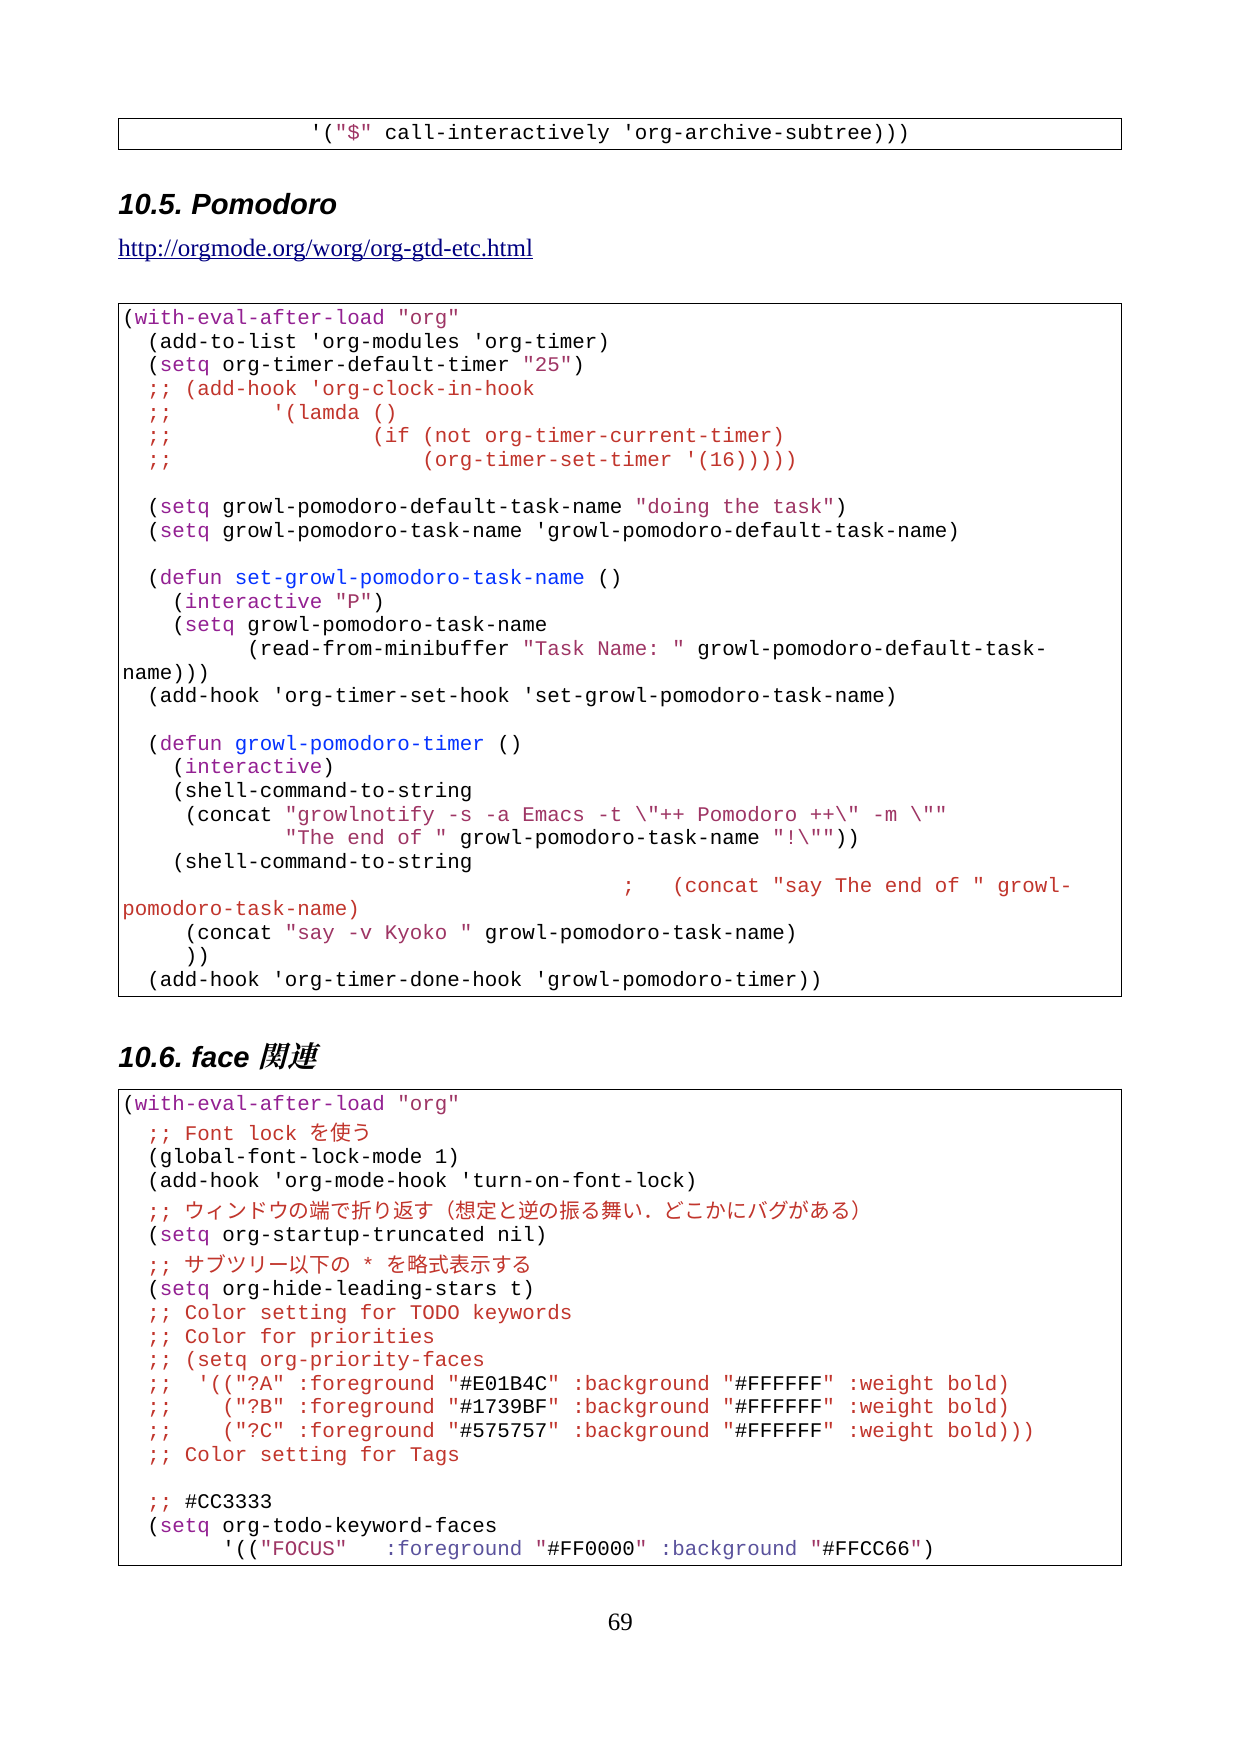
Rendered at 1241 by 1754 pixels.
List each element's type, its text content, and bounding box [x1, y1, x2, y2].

text ;; ("?B" :foreground "#1739BF" :background "#FFFFFF" :weight bold) [119, 1393, 1121, 1416]
text (with-eval-after-load "org" [119, 304, 1121, 327]
text (setq org-hide-leading-stars t) [119, 1274, 1121, 1298]
text '("$" call-interactively 'org-archive-subtree))) [119, 119, 1121, 149]
text '(("FOCUS" :foreground "#FF0000" :background "#FFCC66") [119, 1534, 1121, 1565]
text (interactive) [119, 752, 1121, 776]
text ;; '(("?A" :foreground "#E01B4C" :background "#FFFFFF" :weight bold) [119, 1369, 1121, 1393]
text (defun set-growl-pomodoro-task-name () [119, 563, 1121, 587]
text (setq org-todo-keyword-faces [119, 1511, 1121, 1534]
text ;; Font lock を使う [119, 1112, 1121, 1143]
subtitle Pomodoro [118, 187, 1122, 221]
text (concat "growlnotify -s -a Emacs -t \"++ Pomodoro ++\" -m \"" [119, 800, 1121, 823]
text ;; (setq org-priority-faces [119, 1345, 1121, 1369]
text (setq org-timer-default-timer "25") [119, 350, 1121, 374]
text ;; (org-timer-set-timer '(16))))) [119, 445, 1121, 469]
text (setq org-startup-truncated nil) [119, 1220, 1121, 1244]
text ;; '(lamda () [119, 398, 1121, 421]
text (global-font-lock-mode 1) [119, 1143, 1121, 1166]
text (defun growl-pomodoro-timer () [119, 729, 1121, 752]
subtitle face 関連 [118, 1034, 1122, 1076]
text )) [119, 942, 1121, 965]
text "The end of " growl-pomodoro-task-name "!\"")) [119, 823, 1121, 847]
text (concat "say -v Kyoko " growl-pomodoro-task-name) [119, 918, 1121, 942]
text (add-hook 'org-mode-hook 'turn-on-font-lock) [119, 1166, 1121, 1190]
text (add-hook 'org-timer-set-hook 'set-growl-pomodoro-task-name) [119, 681, 1121, 705]
text (with-eval-after-load "org" [119, 1090, 1121, 1112]
text ;; Color for priorities [119, 1322, 1121, 1345]
text ;; (if (not org-timer-current-timer) [119, 421, 1121, 445]
text (interactive "P") [119, 587, 1121, 611]
text ; (concat "say The end of " growl-pomodoro-task-name) [119, 871, 1121, 918]
text ;; Color setting for Tags [119, 1440, 1121, 1463]
text (setq growl-pomodoro-default-task-name "doing the task") [119, 492, 1121, 516]
text (shell-command-to-string [119, 776, 1121, 800]
text ;; サブツリー以下の * を略式表示する [119, 1244, 1121, 1274]
text ;; ("?C" :foreground "#575757" :background "#FFFFFF" :weight bold))) [119, 1416, 1121, 1440]
text ;; #CC3333 [119, 1487, 1121, 1511]
text (setq growl-pomodoro-task-name 'growl-pomodoro-default-task-name) [119, 516, 1121, 539]
text (read-from-minibuffer "Task Name: " growl-pomodoro-default-task-name))) [119, 634, 1121, 681]
text (add-hook 'org-timer-done-hook 'growl-pomodoro-timer)) [119, 965, 1121, 996]
text ;; ウィンドウの端で折り返す（想定と逆の振る舞い．どこかにバグがある） [119, 1190, 1121, 1220]
text (setq growl-pomodoro-task-name [119, 611, 1121, 634]
text (add-to-list 'org-modules 'org-timer) [119, 327, 1121, 350]
text (shell-command-to-string [119, 847, 1121, 871]
text ;; (add-hook 'org-clock-in-hook [119, 374, 1121, 398]
text ;; Color setting for TODO keywords [119, 1298, 1121, 1322]
text http://orgmode.org/worg/org-gtd-etc.html [118, 233, 1122, 291]
